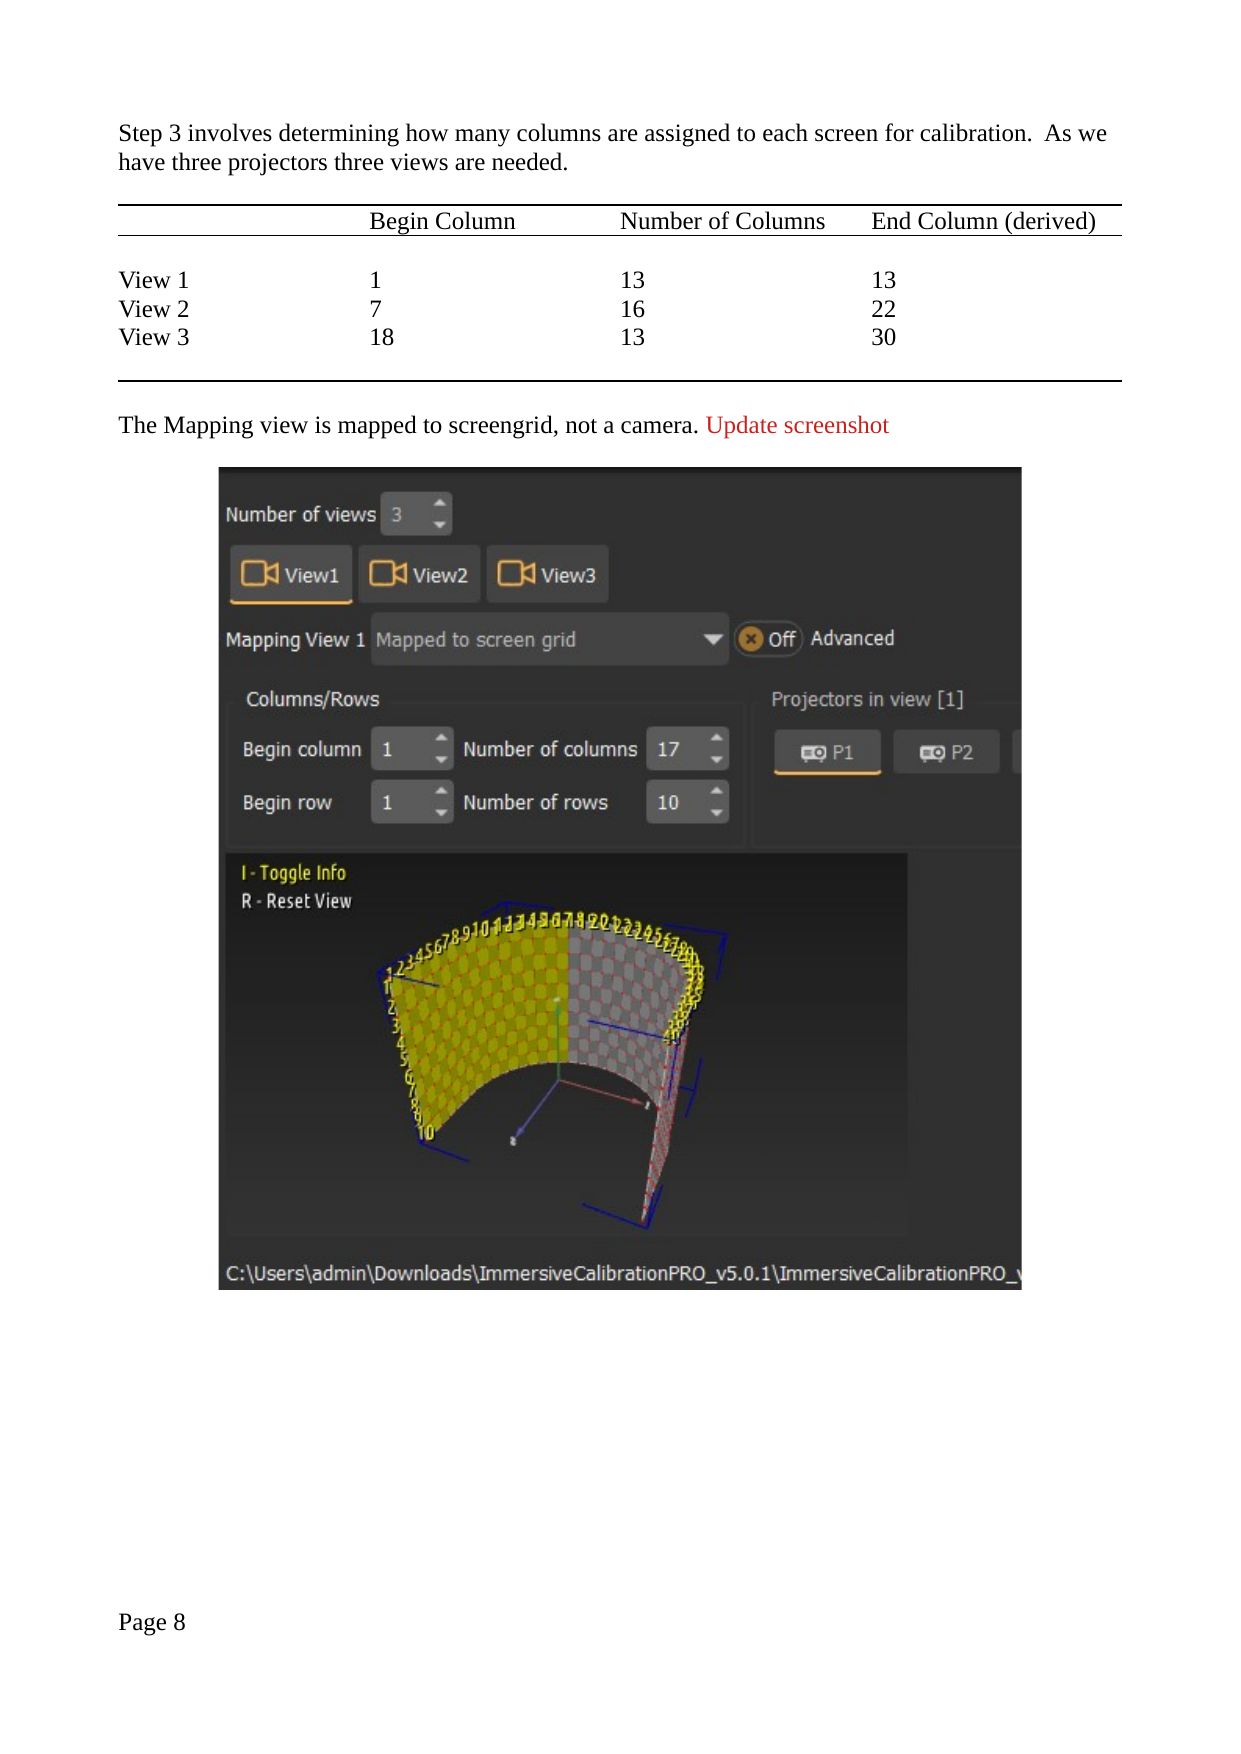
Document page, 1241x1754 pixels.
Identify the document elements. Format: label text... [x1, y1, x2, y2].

table_cell [620, 236, 871, 265]
table_cell [871, 351, 1122, 380]
table_header [118, 206, 369, 235]
picture [218, 467, 1022, 1290]
table_header Number of Columns [620, 206, 871, 235]
table_cell 7 [369, 294, 620, 322]
table_cell 1 [369, 265, 620, 294]
table_cell [871, 236, 1122, 265]
table_cell 22 [871, 294, 1122, 322]
table_cell View 1 [118, 265, 369, 294]
table_cell 16 [620, 294, 871, 322]
table_cell 13 [871, 265, 1122, 294]
table_header End Column (derived) [871, 206, 1122, 235]
table_cell 13 [620, 323, 871, 351]
table_cell [118, 236, 369, 265]
table_cell [620, 351, 871, 380]
text The Mapping view is mapped to screengrid, not a camera. Update screenshot [118, 410, 1122, 439]
table_cell View 2 [118, 294, 369, 322]
table_cell 18 [369, 323, 620, 351]
table_cell [369, 351, 620, 380]
text Step 3 involves determining how many columns are assigned to each screen for calibration. As we have three projectors three views are needed. [118, 118, 1122, 176]
table_cell 13 [620, 265, 871, 294]
table_cell View 3 [118, 323, 369, 351]
table_cell 30 [871, 323, 1122, 351]
table_cell [369, 236, 620, 265]
table_cell [118, 351, 369, 380]
table_header Begin Column [369, 206, 620, 235]
